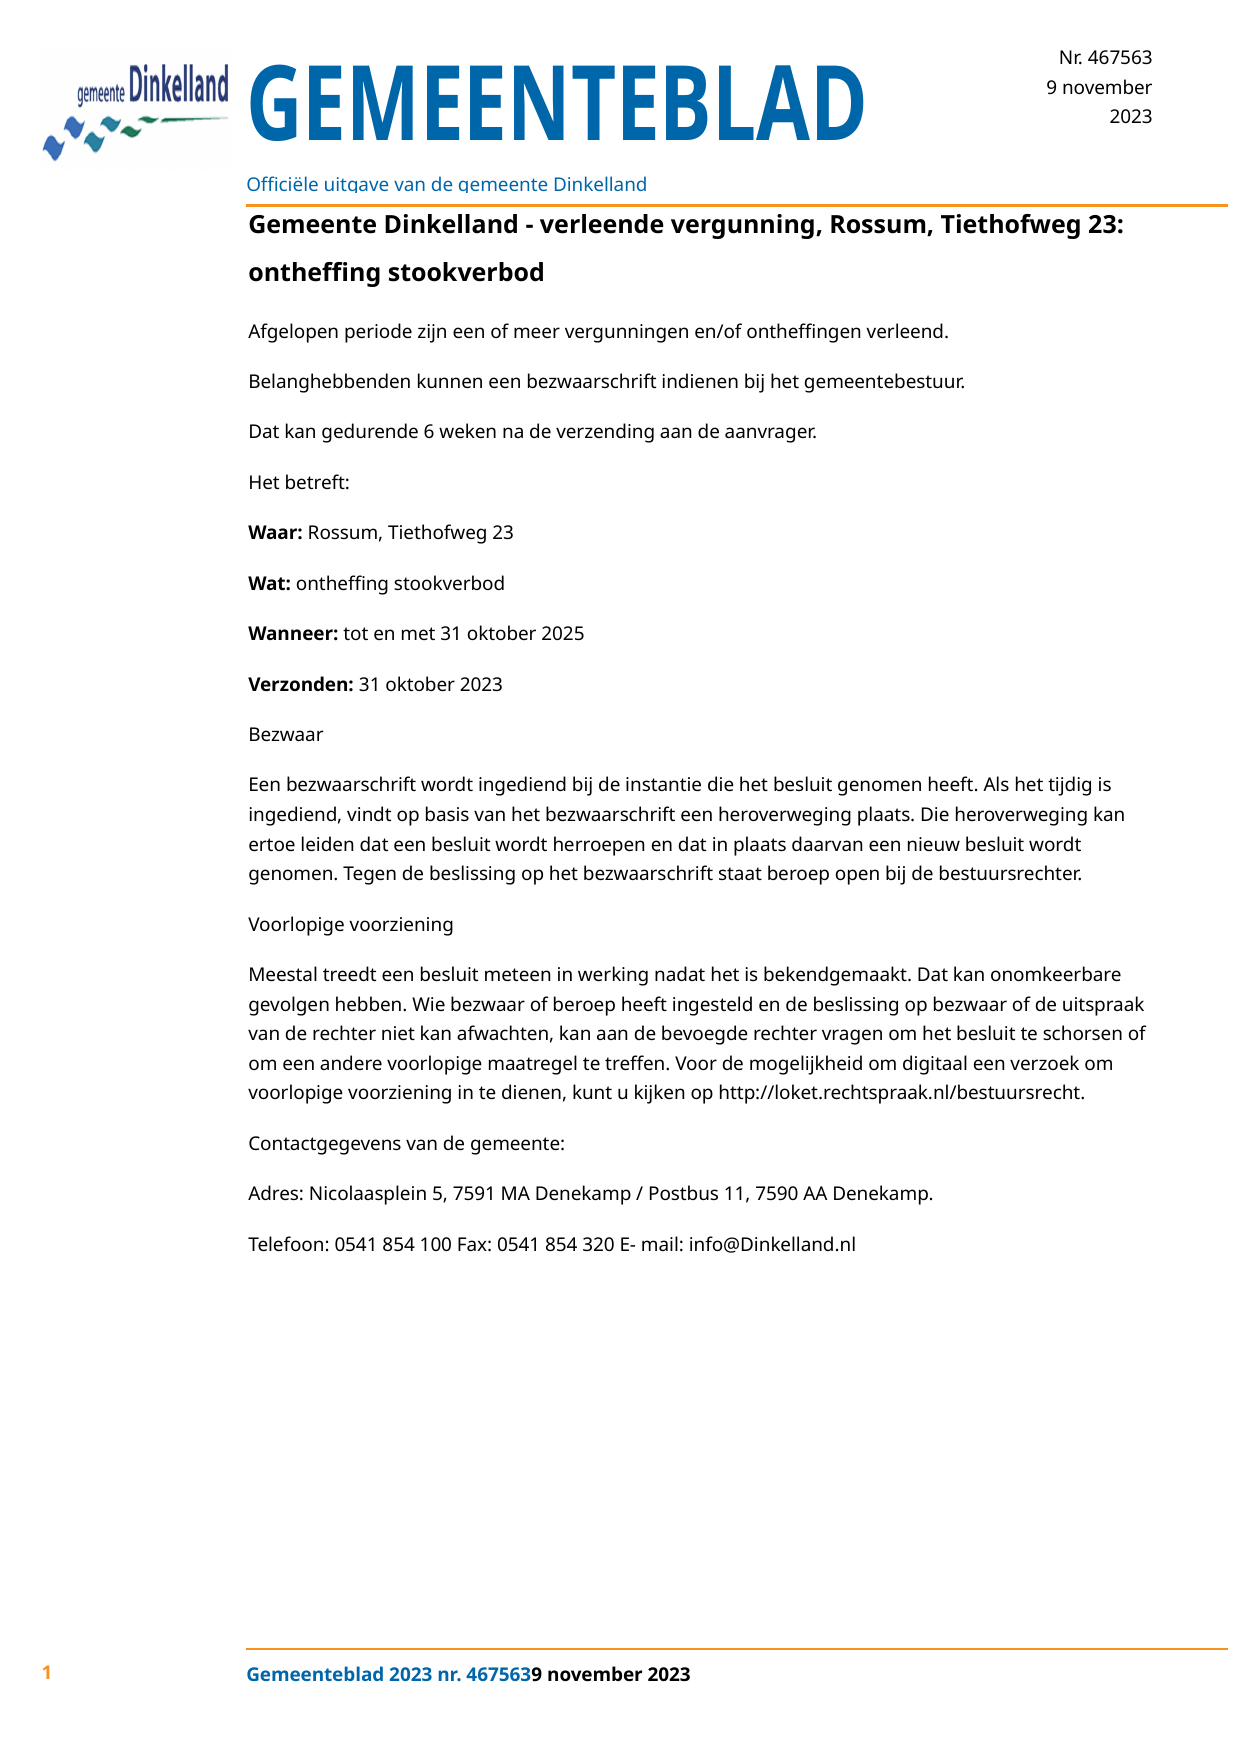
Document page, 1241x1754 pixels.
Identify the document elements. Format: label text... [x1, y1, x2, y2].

text Dat kan gedurende 6 weken na de verzending aan de aanvrager. [248, 419, 1152, 444]
text Gemeente Dinkelland - verleende vergunning, Rossum, Tiethofweg 23: ontheffing stookverbod [248, 207, 1152, 288]
text Een bezwaarschrift wordt ingediend bij de instantie die het besluit genomen heeft. Als het tijdig is ingediend, vindt op basis van het bezwaarschrift een heroverweging plaats. Die heroverweging kan ertoe leiden dat een besluit wordt herroepen en dat in plaats daarvan een nieuw besluit wordt genomen. Tegen de beslissing op het bezwaarschrift staat beroep open bij de bestuursrechter. [248, 772, 1152, 886]
text Voorlopige voorziening [248, 911, 1152, 937]
picture [41, 47, 231, 172]
text Verzonden: 31 oktober 2023 [248, 671, 1152, 697]
text Bezwaar [248, 721, 1152, 747]
text Het betreft: [248, 469, 1152, 495]
text Wanneer: tot en met 31 oktober 2025 [248, 620, 1152, 646]
text Telefoon: 0541 854 100 Fax: 0541 854 320 E- mail: info@Dinkelland.nl [248, 1231, 1152, 1257]
text Waar: Rossum, Tiethofweg 23 [248, 519, 1152, 545]
text Meestal treedt een besluit meteen in werking nadat het is bekendgemaakt. Dat kan onomkeerbare gevolgen hebben. Wie bezwaar of beroep heeft ingesteld en de beslissing op bezwaar of de uitspraak van de rechter niet kan afwachten, kan aan de bevoegde rechter vragen om het besluit te schorsen of om een andere voorlopige maatregel te treffen. Voor de mogelijkheid om digitaal een verzoek om voorlopige voorziening in te dienen, kunt u kijken op http://loket.rechtspraak.nl/bestuursrecht. [248, 961, 1152, 1105]
text Belanghebbenden kunnen een bezwaarschrift indienen bij het gemeentebestuur. [248, 368, 1152, 394]
text Adres: Nicolaasplein 5, 7591 MA Denekamp / Postbus 11, 7590 AA Denekamp. [248, 1180, 1152, 1206]
text Wat: ontheffing stookverbod [248, 570, 1152, 596]
text Afgelopen periode zijn een of meer vergunningen en/of ontheffingen verleend. [248, 318, 1152, 344]
text Contactgegevens van de gemeente: [248, 1130, 1152, 1156]
